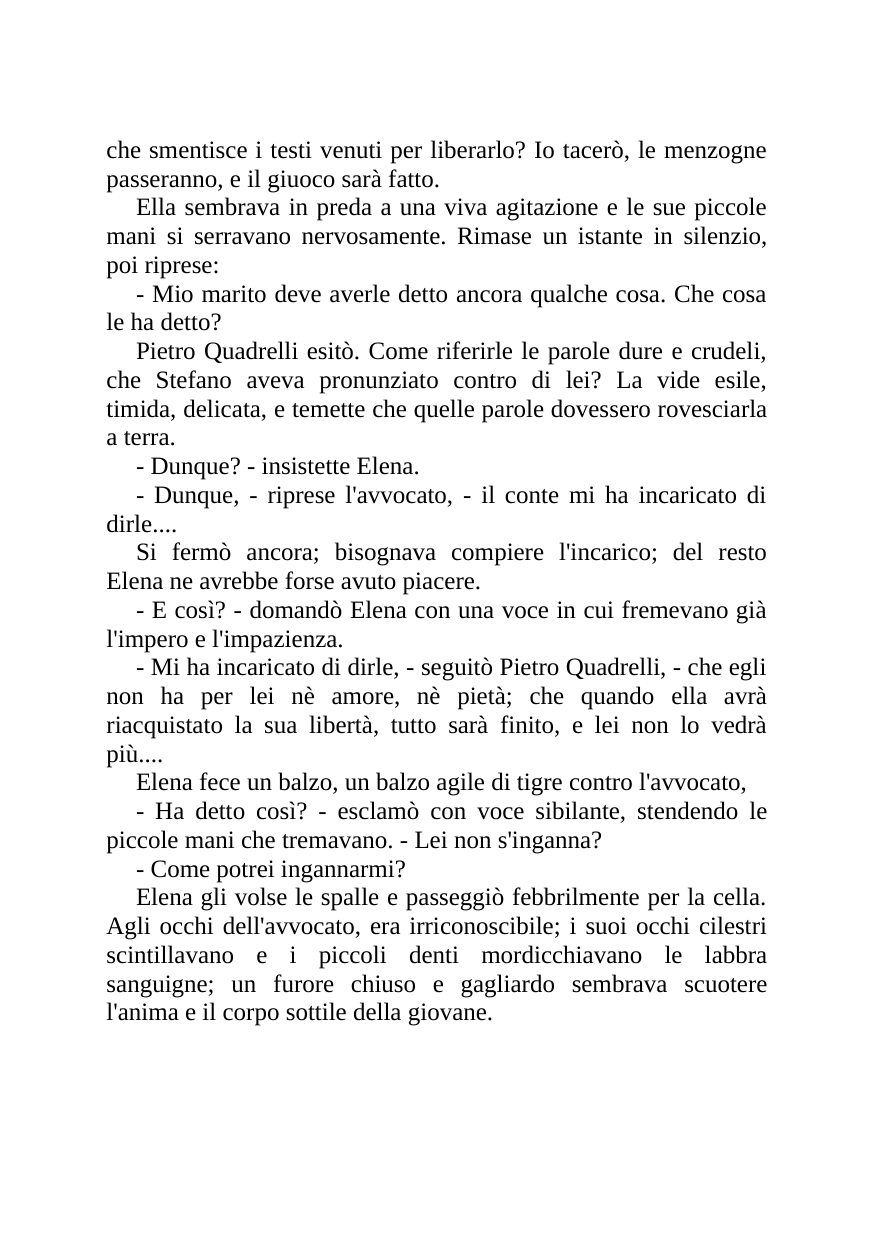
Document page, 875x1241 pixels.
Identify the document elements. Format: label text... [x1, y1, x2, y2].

text - E così? - domandò Elena con una voce in cui fremevano già l'impero e l'impazienza. [106, 595, 768, 652]
text Si fermò ancora; bisognava compiere l'incarico; del resto Elena ne avrebbe forse avuto piacere. [106, 537, 768, 595]
text - Dunque? - insistette Elena. [106, 451, 768, 480]
text - Dunque, - riprese l'avvocato, - il conte mi ha incaricato di dirle.... [106, 480, 768, 537]
text Elena fece un balzo, un balzo agile di tigre contro l'avvocato, [106, 767, 768, 796]
text - Mio marito deve averle detto ancora qualche cosa. Che cosa le ha detto? [106, 279, 768, 336]
text Pietro Quadrelli esitò. Come riferirle le parole dure e crudeli, che Stefano aveva pronunziato contro di lei? La vide esile, timida, delicata, e temette che quelle parole dovessero rovesciarla a terra. [106, 336, 768, 451]
text Elena gli volse le spalle e passeggiò febbrilmente per la cella. Agli occhi dell'avvocato, era irriconoscibile; i suoi occhi cilestri scintillavano e i piccoli denti mordicchiavano le labbra sanguigne; un furore chiuso e gagliardo sembrava scuotere l'anima e il corpo sottile della giovane. [106, 882, 768, 1026]
text - Come potrei ingannarmi? [106, 854, 768, 882]
text Ella sembrava in preda a una viva agitazione e le sue piccole mani si serravano nervosamente. Rimase un istante in silenzio, poi riprese: [106, 192, 768, 279]
text che smentisce i testi venuti per liberarlo? Io tacerò, le menzogne passeranno, e il giuoco sarà fatto. [106, 135, 768, 192]
text - Mi ha incaricato di dirle, - seguitò Pietro Quadrelli, - che egli non ha per lei nè amore, nè pietà; che quando ella avrà riacquistato la sua libertà, tutto sarà finito, e lei non lo vedrà più.... [106, 652, 768, 767]
text - Ha detto così? - esclamò con voce sibilante, stendendo le piccole mani che tremavano. - Lei non s'inganna? [106, 796, 768, 854]
